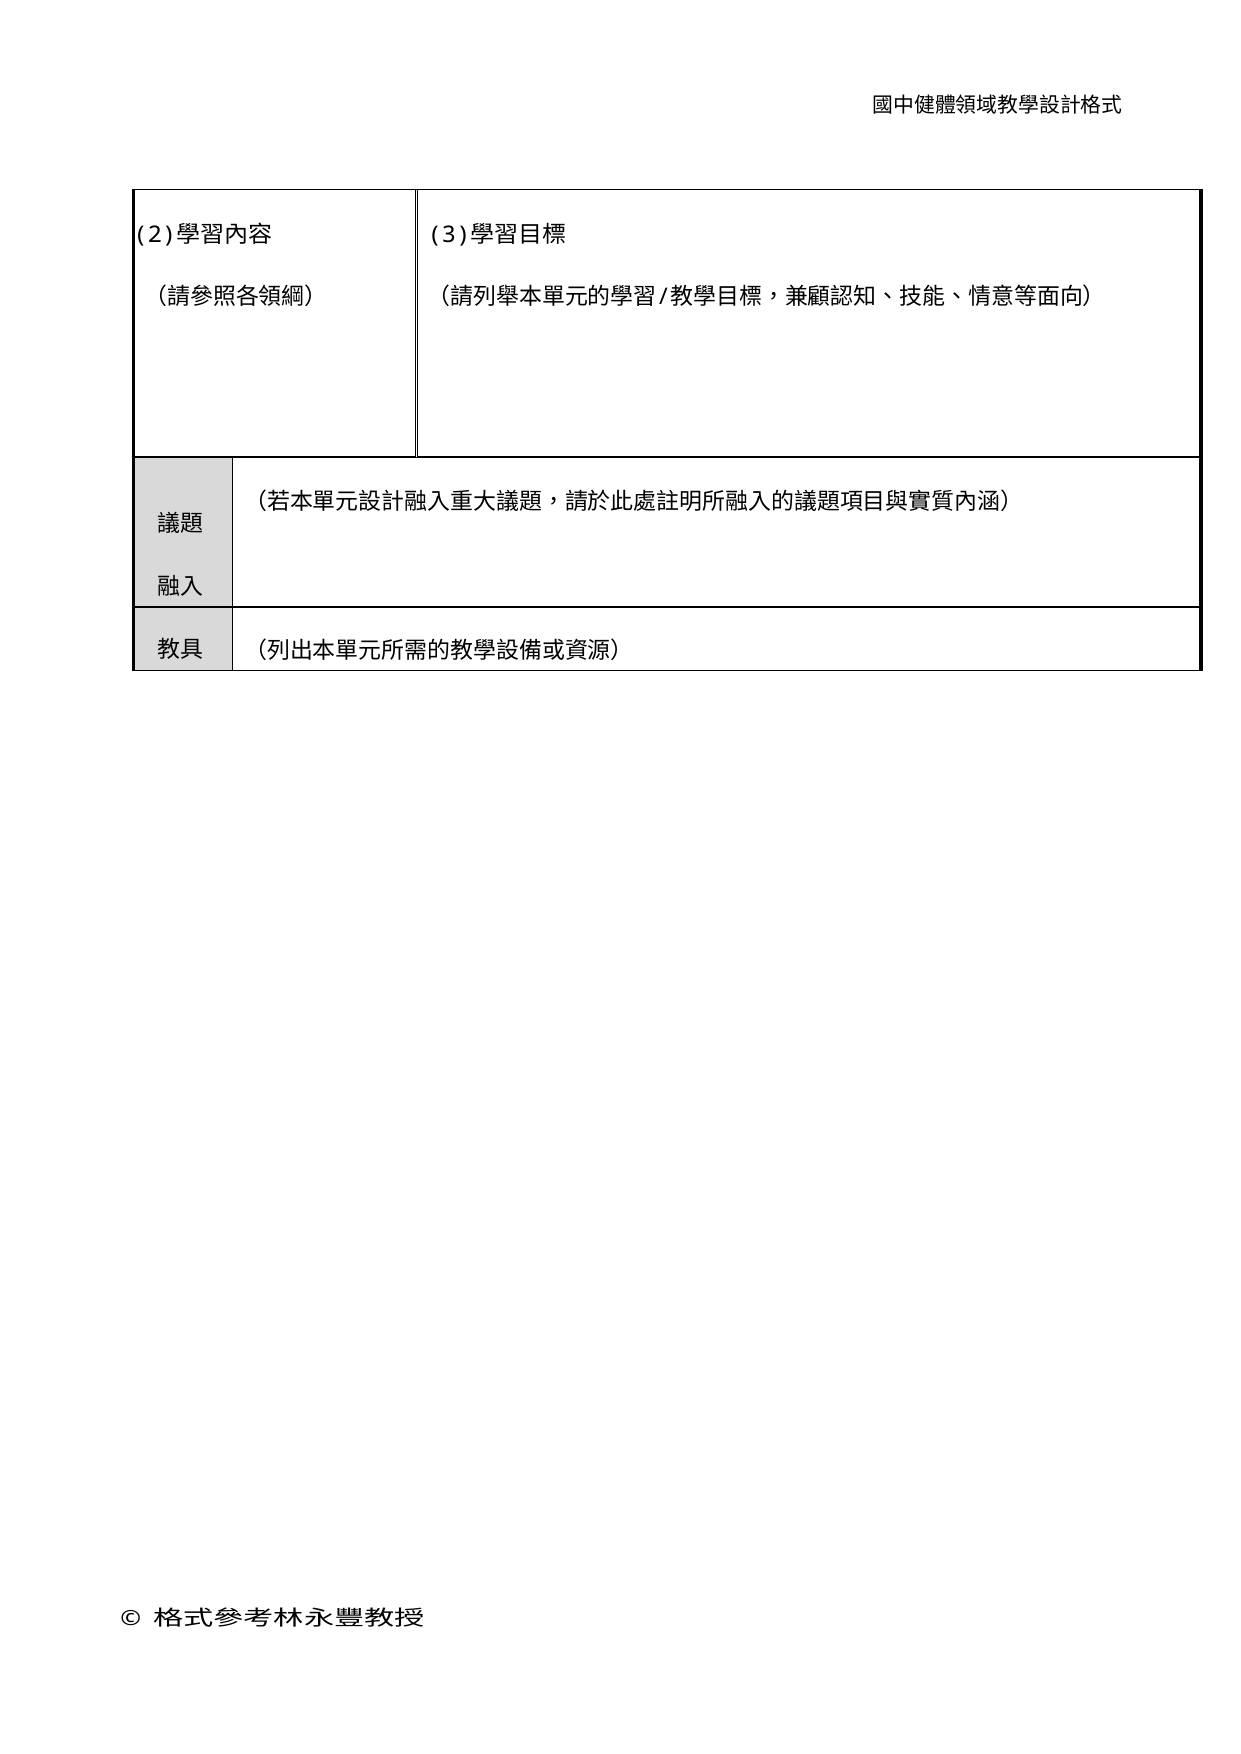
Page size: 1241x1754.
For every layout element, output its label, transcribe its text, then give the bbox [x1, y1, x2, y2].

table_cell 議題融入 [135, 458, 232, 606]
table_cell （列出本單元所需的教學設備或資源） [233, 608, 1199, 670]
table_cell (2)學習內容 （請參照各領綱） [135, 190, 415, 456]
table_cell (3)學習目標 （請列舉本單元的學習/教學目標，兼顧認知、技能、情意等面向） [418, 190, 1199, 456]
table_cell 教具 [135, 608, 232, 670]
table_cell （若本單元設計融入重大議題，請於此處註明所融入的議題項目與實質內涵） [233, 458, 1199, 606]
